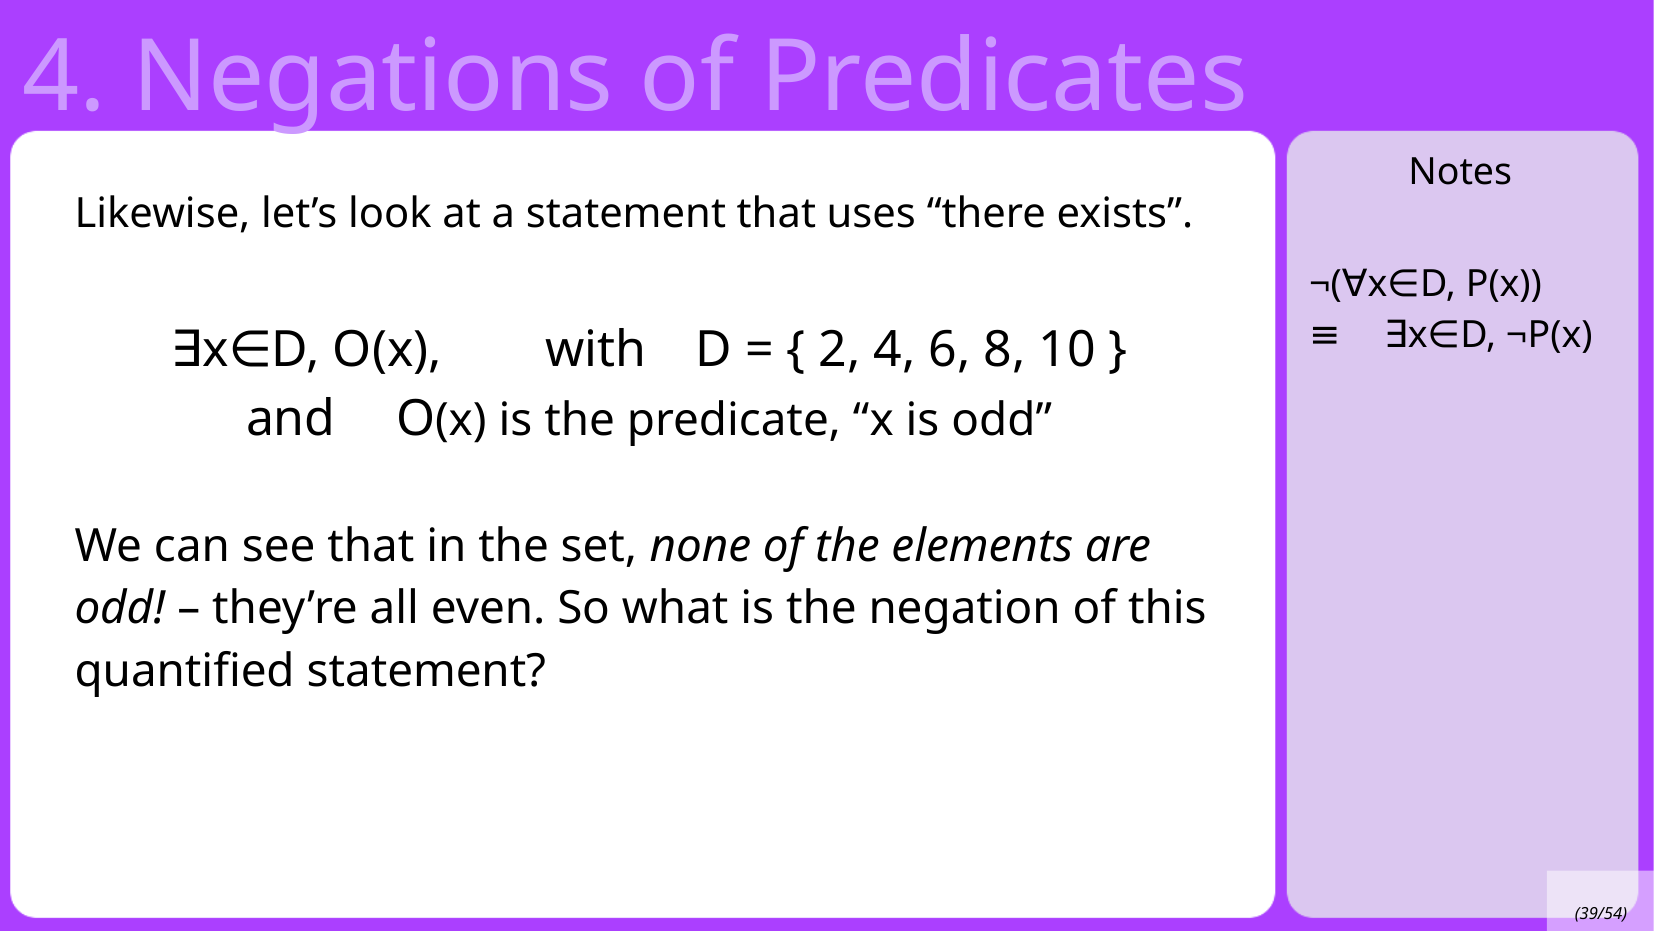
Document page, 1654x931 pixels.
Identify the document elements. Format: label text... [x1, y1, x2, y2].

text_box Notes [1290, 141, 1631, 199]
text_box ¬(∀x∈D, P(x)) ≡ ∃x∈D, ¬P(x) [1309, 256, 1626, 467]
text_box Likewise, let’s look at a statement that uses “there exists”. ∃x∈D, O(x), with D = { 2, 4, 6, 8, 10 } and O(x) is the predicate, “x is odd” We can see that in the set, none of the elements are odd! – they’re all even. So what is the negation of this quantified statement? [74, 182, 1224, 609]
title 4. Negations of Predicates [22, 13, 1511, 130]
picture [0, 0, 1654, 931]
text_box (<number>/54) [1546, 877, 1654, 931]
